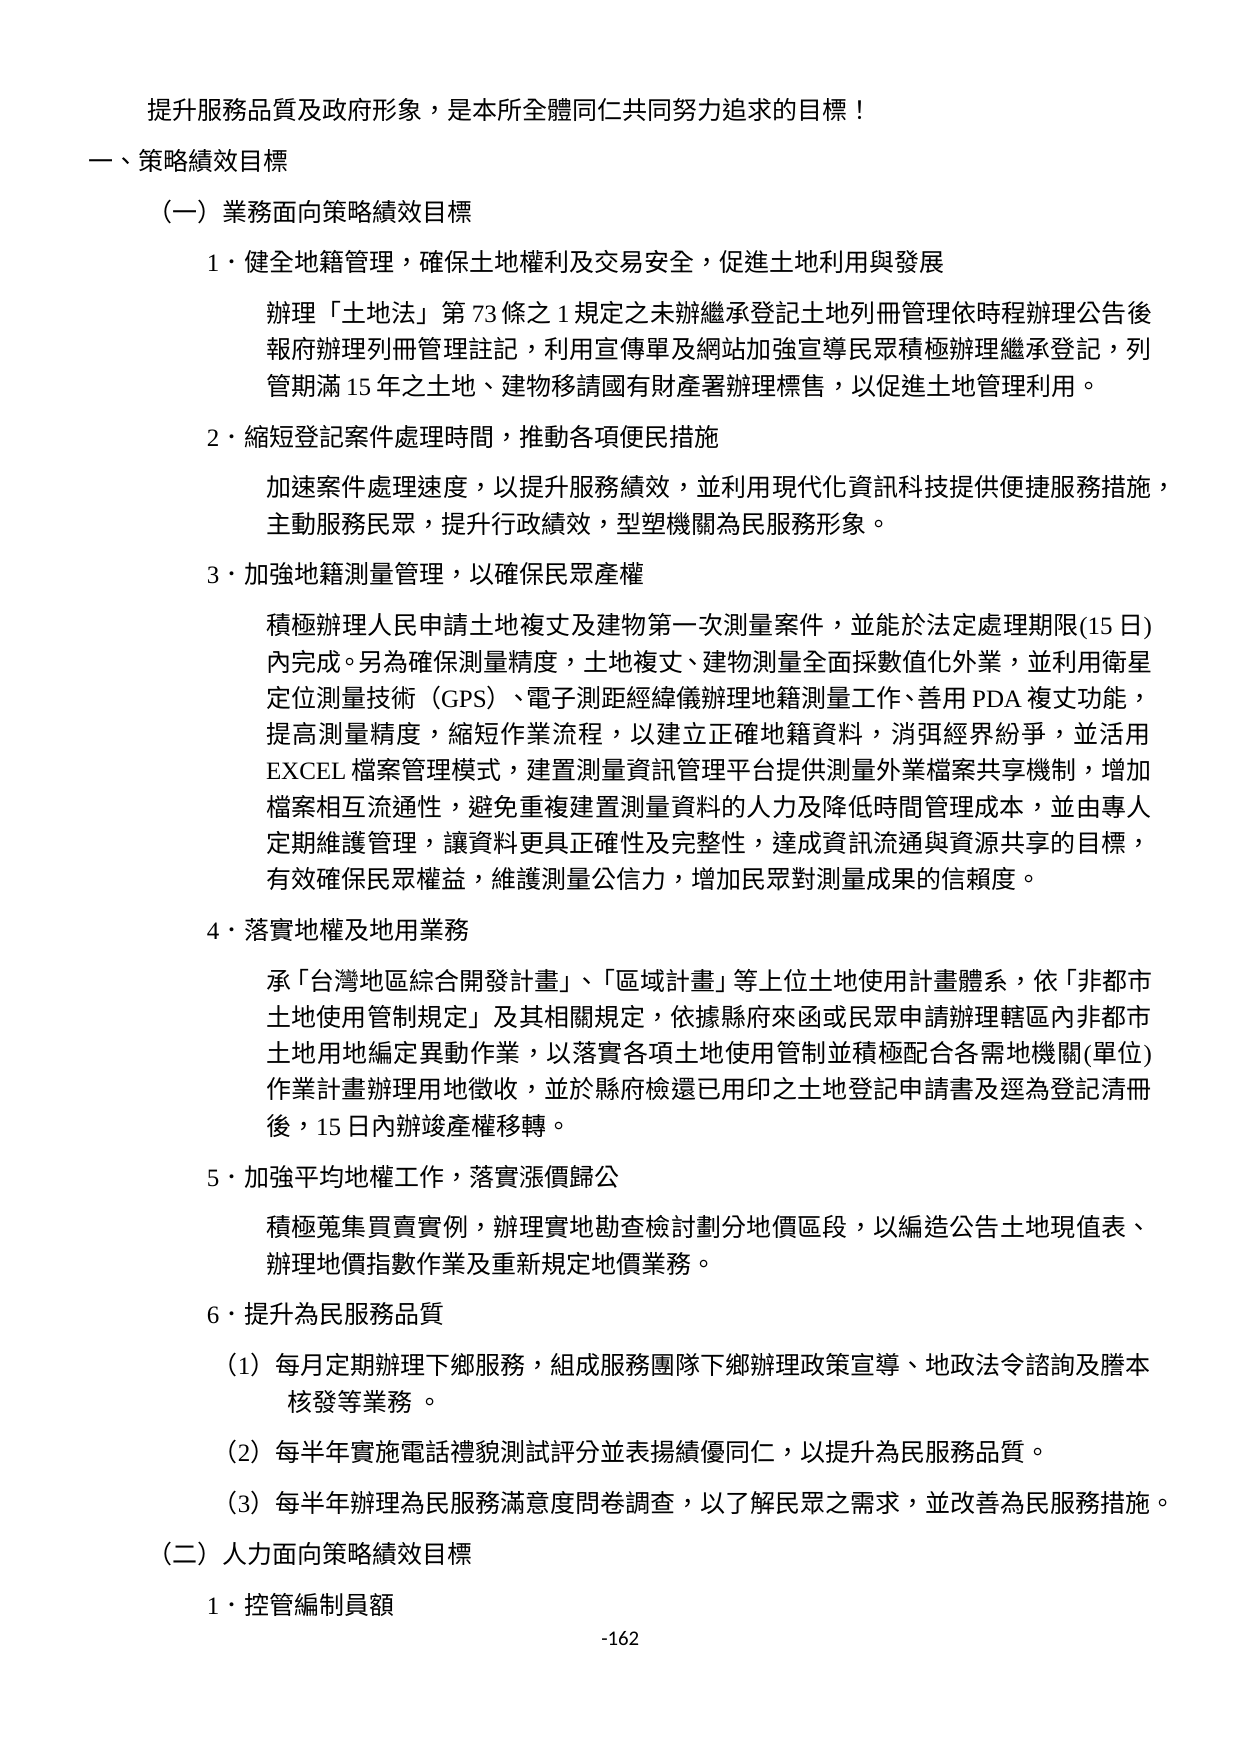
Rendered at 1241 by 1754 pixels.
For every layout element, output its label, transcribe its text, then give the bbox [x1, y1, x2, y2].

text 辦理「土地法」第73條之1規定之未辦繼承登記土地列冊管理依時程辦理公告後報府辦理列冊管理註記，利用宣傳單及網站加強宣導民眾積極辦理繼承登記，列管期滿15年之土地、建物移請國有財產署辦理標售，以促進土地管理利用。 [266, 294, 1152, 402]
text 一、策略績效目標 [88, 141, 1152, 177]
text 提升服務品質及政府形象，是本所全體同仁共同努力追求的目標！ [148, 90, 1152, 127]
list 每月定期辦理下鄉服務，組成服務團隊下鄉辦理政策宣導、地政法令諮詢及謄本核發等業務 。 [213, 1346, 1152, 1418]
text 積極辦理人民申請土地複丈及建物第一次測量案件，並能於法定處理期限(15日)內完成。另為確保測量精度，土地複丈、建物測量全面採數值化外業，並利用衛星定位測量技術（GPS）、電子測距經緯儀辦理地籍測量工作、善用PDA複丈功能，提高測量精度，縮短作業流程，以建立正確地籍資料，消弭經界紛爭，並活用EXCEL檔案管理模式，建置測量資訊管理平台提供測量外業檔案共享機制，增加檔案相互流通性，避免重複建置測量資料的人力及降低時間管理成本，並由專人定期維護管理，讓資料更具正確性及完整性，達成資訊流通與資源共享的目標，有效確保民眾權益，維護測量公信力，增加民眾對測量成果的信賴度。 [266, 606, 1152, 896]
text （二）人力面向策略績效目標 [148, 1534, 1152, 1571]
text 加速案件處理速度，以提升服務績效，並利用現代化資訊科技提供便捷服務措施，主動服務民眾，提升行政績效，型塑機關為民服務形象。 [266, 468, 1152, 540]
list 落實地權及地用業務 [207, 910, 1152, 947]
text 積極蒐集買賣實例，辦理實地勘查檢討劃分地價區段，以編造公告土地現值表、辦理地價指數作業及重新規定地價業務。 [266, 1208, 1152, 1280]
list 控管編制員額 [207, 1585, 1152, 1622]
list 健全地籍管理，確保土地權利及交易安全，促進土地利用與發展 [207, 243, 1152, 279]
list 縮短登記案件處理時間，推動各項便民措施 [207, 417, 1152, 453]
list 提升為民服務品質 [207, 1295, 1152, 1331]
list 加強地籍測量管理，以確保民眾產權 [207, 555, 1152, 591]
text （一）業務面向策略績效目標 [148, 192, 1152, 228]
list 加強平均地權工作，落實漲價歸公 [207, 1157, 1152, 1193]
list 每半年辦理為民服務滿意度問卷調查，以了解民眾之需求，並改善為民服務措施。 [213, 1484, 1152, 1520]
text 承「台灣地區綜合開發計畫」、「區域計畫」等上位土地使用計畫體系，依「非都市土地使用管制規定」及其相關規定，依據縣府來函或民眾申請辦理轄區內非都市土地用地編定異動作業，以落實各項土地使用管制並積極配合各需地機關(單位)作業計畫辦理用地徵收，並於縣府檢還已用印之土地登記申請書及逕為登記清冊後，15日內辦竣產權移轉。 [266, 961, 1152, 1142]
list 每半年實施電話禮貌測試評分並表揚績優同仁，以提升為民服務品質。 [213, 1433, 1152, 1469]
